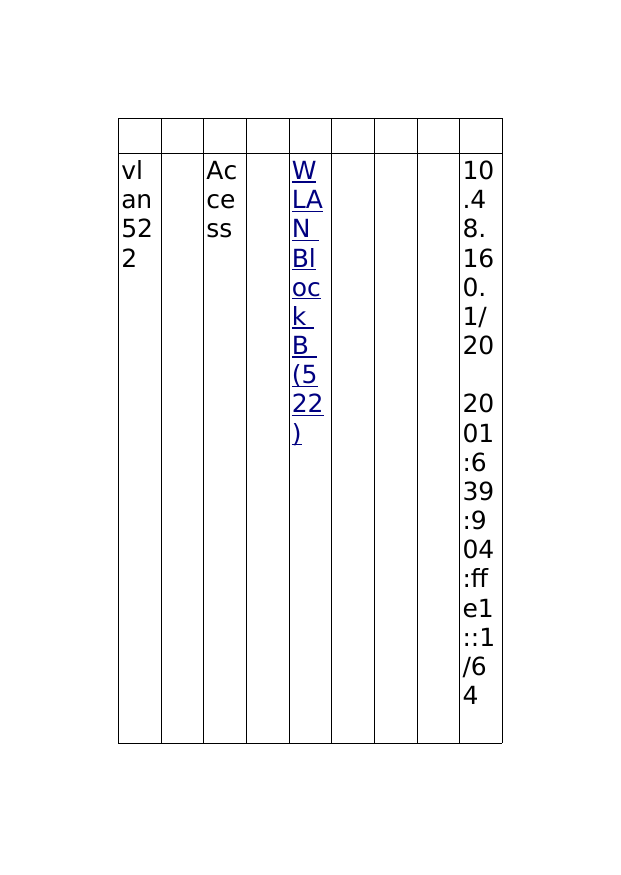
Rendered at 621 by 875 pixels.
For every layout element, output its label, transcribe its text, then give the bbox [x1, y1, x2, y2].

table_cell [290, 119, 331, 153]
table_cell [247, 154, 289, 742]
table_cell WLAN Block B (522) [290, 154, 331, 742]
table_cell [162, 154, 203, 742]
table_cell [204, 119, 246, 153]
table_cell 10.48.160.1/20 2001:639:904:ffe1::1/64 [460, 154, 502, 742]
table_cell [332, 119, 374, 153]
table_cell [332, 154, 374, 742]
table_cell [460, 119, 502, 153]
table_cell [162, 119, 203, 153]
table_cell [375, 154, 417, 742]
table_cell [418, 119, 459, 153]
table_cell [418, 154, 459, 742]
table_cell vlan522 [119, 154, 161, 742]
table_cell [119, 119, 161, 153]
table_cell Access [204, 154, 246, 742]
table_cell [247, 119, 289, 153]
table_cell [375, 119, 417, 153]
